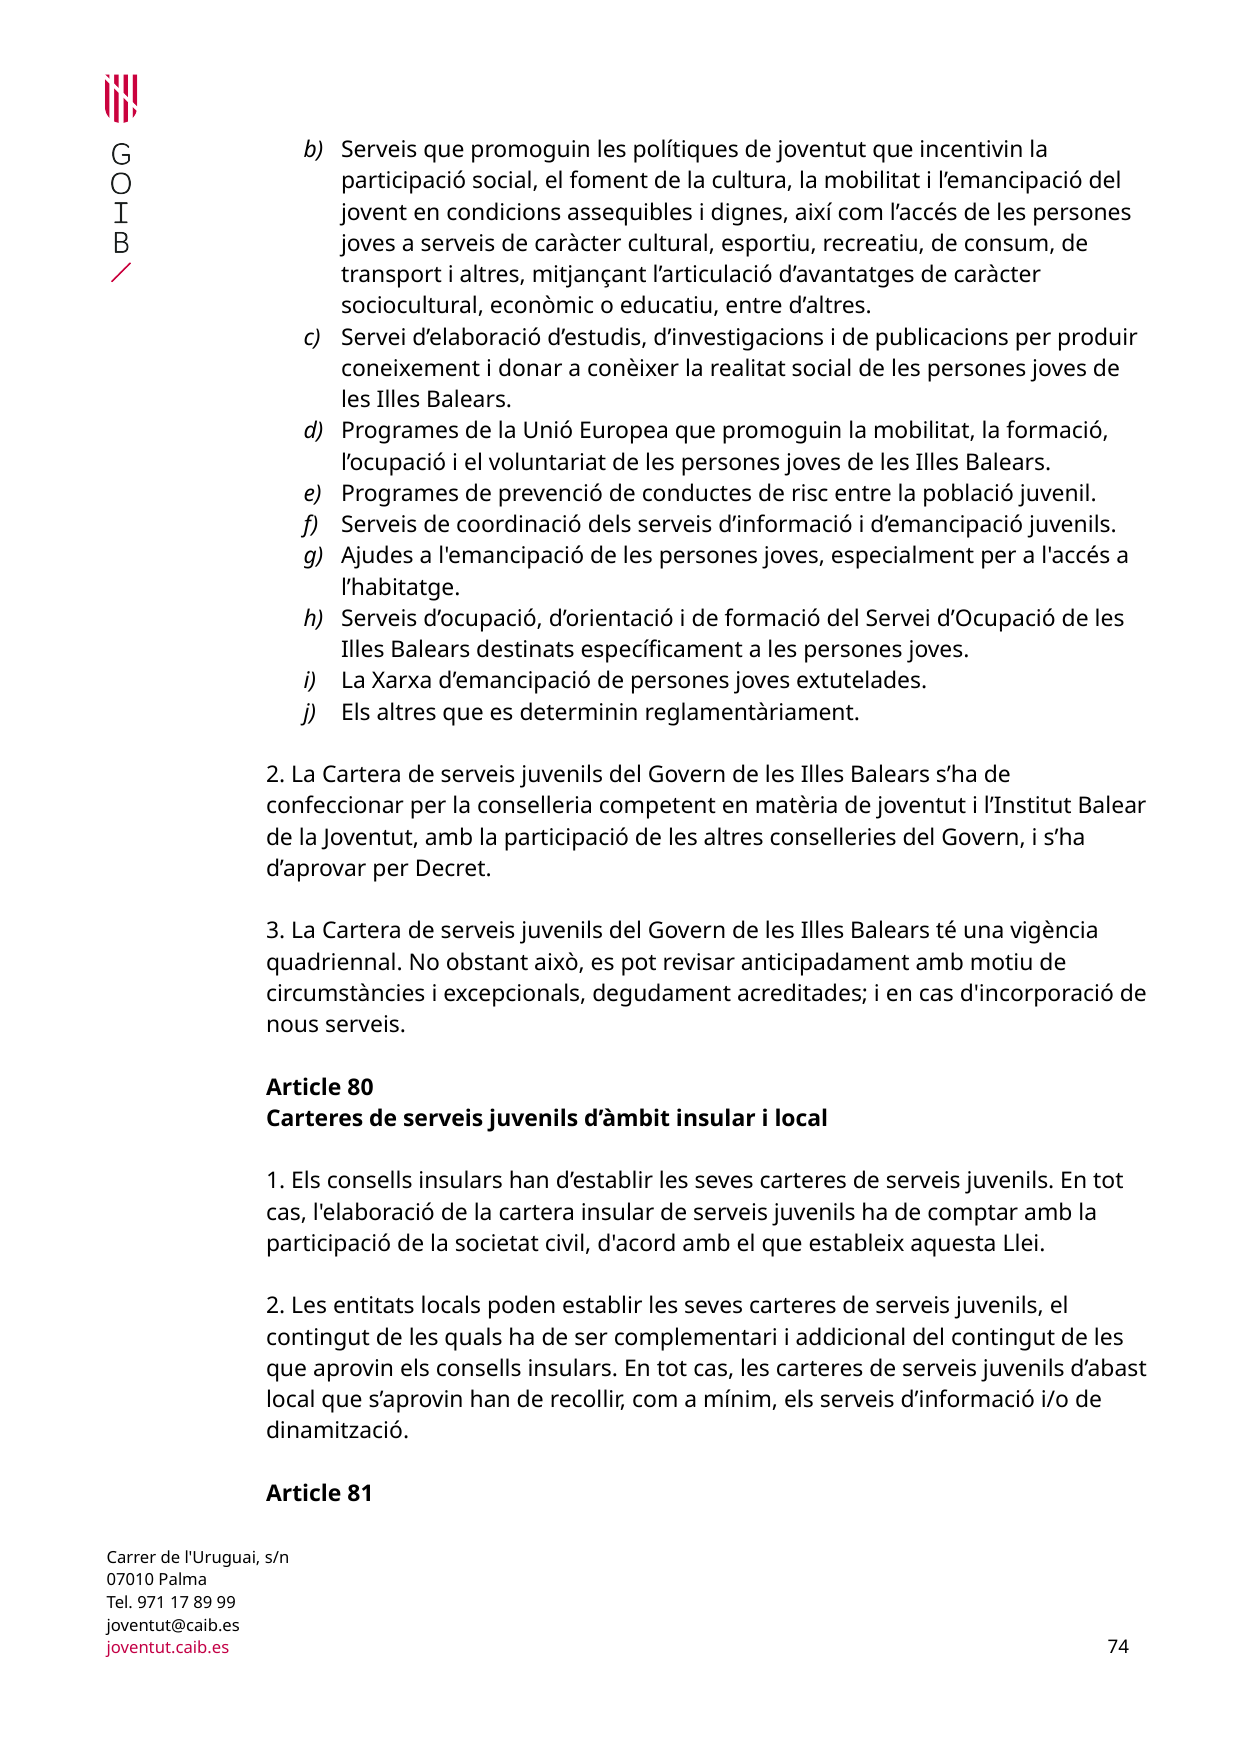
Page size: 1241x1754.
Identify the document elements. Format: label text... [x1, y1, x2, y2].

list Ajudes a l'emancipació de les persones joves, especialment per a l'accés a l’habitatge. [303, 539, 1152, 602]
text 2. La Cartera de serveis juvenils del Govern de les Illes Balears s’ha de confeccionar per la conselleria competent en matèria de joventut i l’Institut Balear de la Joventut, amb la participació de les altres conselleries del Govern, i s’ha d’aprovar per Decret. [266, 758, 1152, 883]
text 3. La Cartera de serveis juvenils del Govern de les Illes Balears té una vigència quadriennal. No obstant això, es pot revisar anticipadament amb motiu de circumstàncies i excepcionals, degudament acreditades; i en cas d'incorporació de nous serveis. [266, 914, 1152, 1039]
text Carteres de serveis juvenils d’àmbit insular i local [266, 1102, 1152, 1133]
list Programes de la Unió Europea que promoguin la mobilitat, la formació, l’ocupació i el voluntariat de les persones joves de les Illes Balears. [303, 414, 1152, 477]
list Els altres que es determinin reglamentàriament. [303, 695, 1152, 727]
text Article 81 [266, 1477, 1152, 1508]
list La Xarxa d’emancipació de persones joves extutelades. [303, 664, 1152, 695]
list Serveis de coordinació dels serveis d’informació i d’emancipació juvenils. [303, 508, 1152, 539]
picture [76, 51, 166, 313]
text Article 80 [266, 1070, 1152, 1102]
text 1. Els consells insulars han d’establir les seves carteres de serveis juvenils. En tot cas, l'elaboració de la cartera insular de serveis juvenils ha de comptar amb la participació de la societat civil, d'acord amb el que estableix aquesta Llei. [266, 1164, 1152, 1258]
list Servei d’elaboració d’estudis, d’investigacions i de publicacions per produir coneixement i donar a conèixer la realitat social de les persones joves de les Illes Balears. [303, 320, 1152, 414]
list Serveis d’ocupació, d’orientació i de formació del Servei d’Ocupació de les Illes Balears destinats específicament a les persones joves. [303, 602, 1152, 664]
list Serveis que promoguin les polítiques de joventut que incentivin la participació social, el foment de la cultura, la mobilitat i l’emancipació del jovent en condicions assequibles i dignes, així com l’accés de les persones joves a serveis de caràcter cultural, esportiu, recreatiu, de consum, de transport i altres, mitjançant l’articulació d’avantatges de caràcter sociocultural, econòmic o educatiu, entre d’altres. [303, 133, 1152, 320]
list Programes de prevenció de conductes de risc entre la població juvenil. [303, 477, 1152, 508]
text 2. Les entitats locals poden establir les seves carteres de serveis juvenils, el contingut de les quals ha de ser complementari i addicional del contingut de les que aprovin els consells insulars. En tot cas, les carteres de serveis juvenils d’abast local que s’aprovin han de recollir, com a mínim, els serveis d’informació i/o de dinamització. [266, 1289, 1152, 1445]
